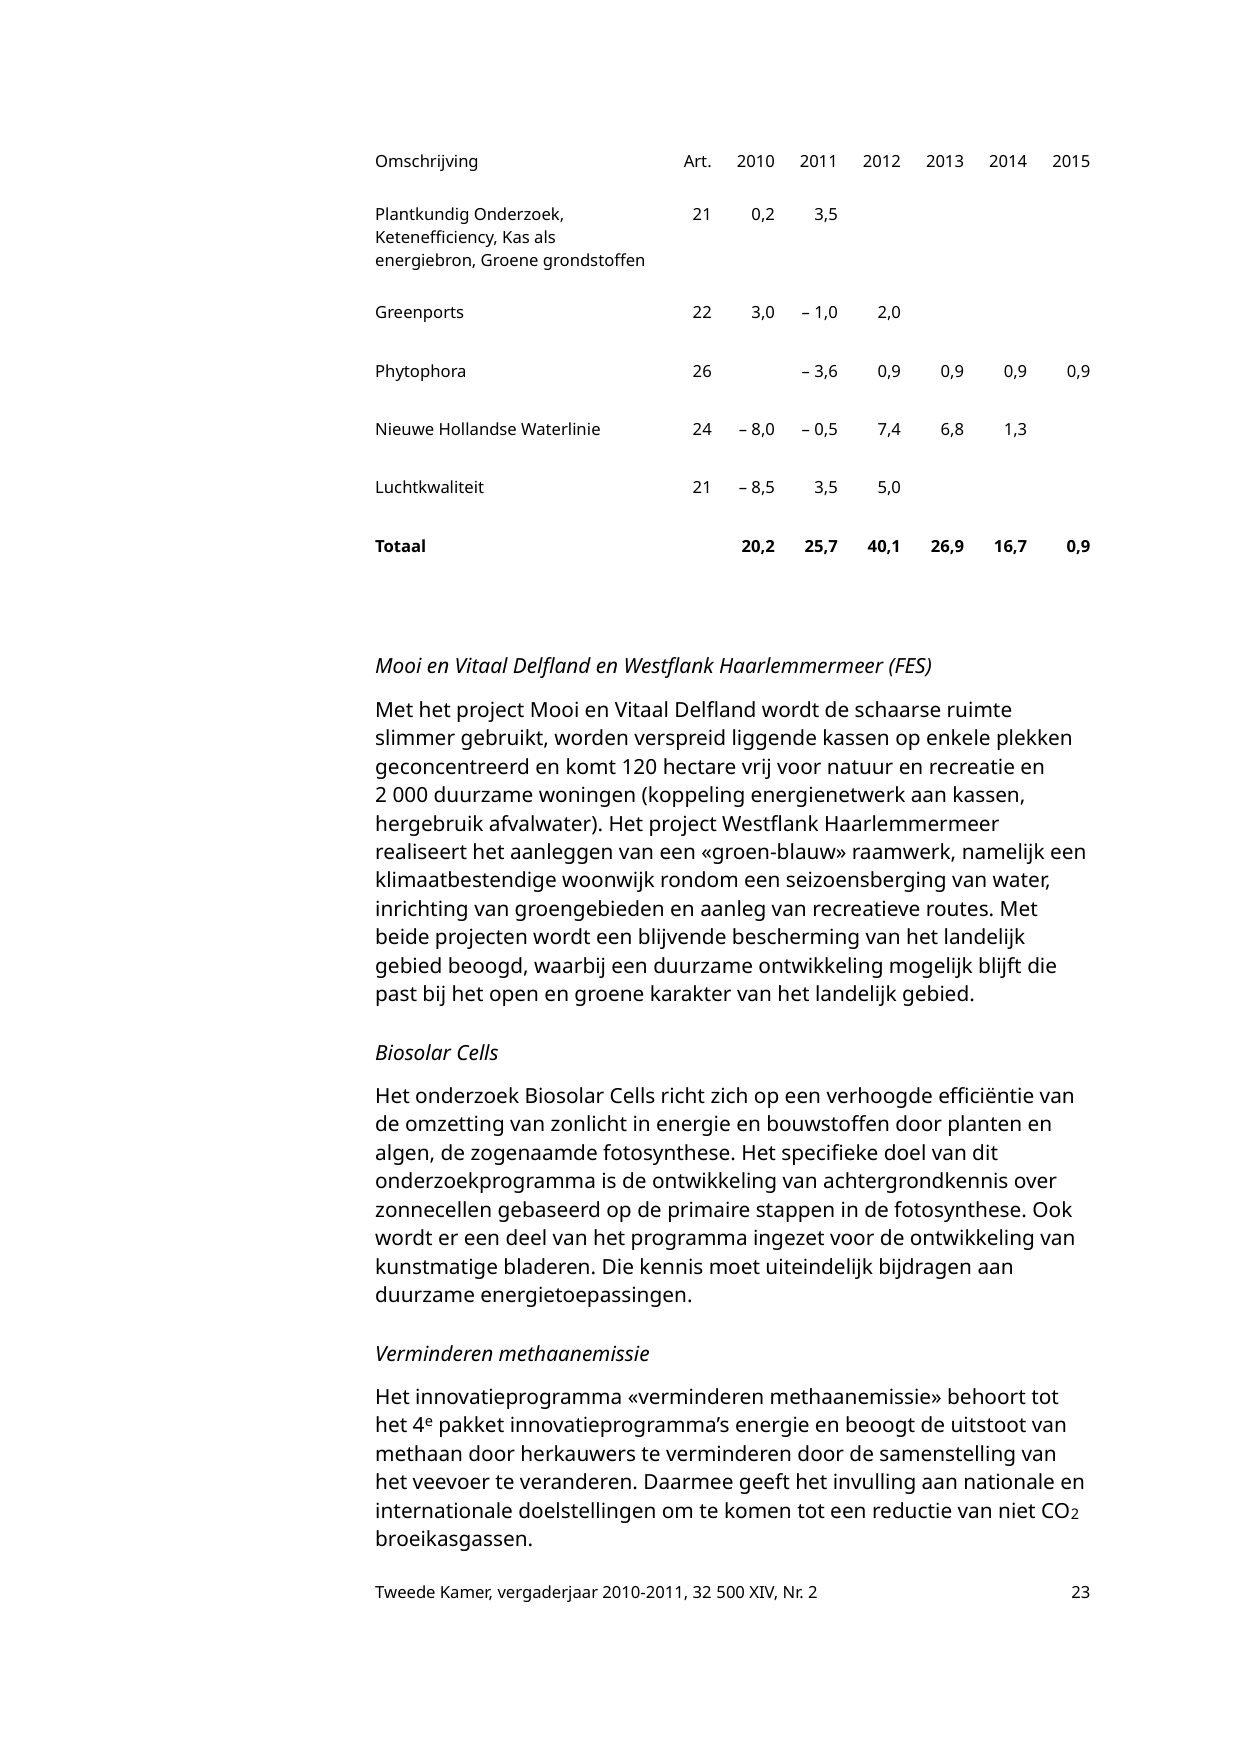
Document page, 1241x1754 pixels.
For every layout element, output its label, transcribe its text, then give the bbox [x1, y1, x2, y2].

table_header 2012 [838, 150, 901, 203]
table_cell [1027, 203, 1090, 301]
table_cell [1027, 301, 1090, 359]
table_cell 0,2 [711, 203, 774, 301]
table_cell [648, 535, 711, 593]
table_header Omschrijving [375, 150, 648, 203]
text Het onderzoek Biosolar Cells richt zich op een verhoogde efficiëntie van de omzetting van zonlicht in energie en bouwstoffen door planten en algen, de zogenaamde fotosynthese. Het specifieke doel van dit onderzoekprogramma is de ontwikkeling van achtergrondkennis over zonnecellen gebaseerd op de primaire stappen in de fotosynthese. Ook wordt er een deel van het programma ingezet voor de ontwikkeling van kunstmatige bladeren. Die kennis moet uiteindelijk bijdragen aan duurzame energietoepassingen. [375, 1081, 1090, 1309]
table_cell 22 [648, 301, 711, 359]
table_cell 21 [648, 203, 711, 301]
table_cell – 3,6 [775, 359, 838, 418]
table_cell – 8,0 [711, 418, 774, 476]
table_header 2015 [1027, 150, 1090, 203]
text Biosolar Cells [375, 1038, 1090, 1066]
text Verminderen methaanemissie [375, 1339, 1090, 1367]
table_cell 26 [648, 359, 711, 418]
text Het innovatieprogramma «verminderen methaanemissie» behoort tot het 4e pakket innovatieprogramma’s energie en beoogt de uitstoot van methaan door herkauwers te verminderen door de samenstelling van het veevoer te veranderen. Daarmee geeft het invulling aan nationale en internationale doelstellingen om te komen tot een reductie van niet CO2 broeikasgassen. [375, 1382, 1090, 1553]
table_cell 16,7 [964, 535, 1027, 593]
table_cell 24 [648, 418, 711, 476]
table_cell Greenports [375, 301, 648, 359]
table_cell [901, 203, 964, 301]
table_cell [964, 203, 1027, 301]
table_cell 0,9 [1027, 359, 1090, 418]
table_cell [711, 359, 774, 418]
table_cell 25,7 [775, 535, 838, 593]
table_cell 26,9 [901, 535, 964, 593]
table_cell 0,9 [901, 359, 964, 418]
text Met het project Mooi en Vitaal Delfland wordt de schaarse ruimte slimmer gebruikt, worden verspreid liggende kassen op enkele plekken geconcentreerd en komt 120 hectare vrij voor natuur en recreatie en 2 000 duurzame woningen (koppeling energienetwerk aan kassen, hergebruik afvalwater). Het project Westflank Haarlemmermeer realiseert het aanleggen van een «groen-blauw» raamwerk, namelijk een klimaatbestendige woonwijk rondom een seizoensberging van water, inrichting van groengebieden en aanleg van recreatieve routes. Met beide projecten wordt een blijvende bescherming van het landelijk gebied beoogd, waarbij een duurzame ontwikkeling mogelijk blijft die past bij het open en groene karakter van het landelijk gebied. [375, 695, 1090, 1008]
table_cell – 8,5 [711, 476, 774, 534]
table_cell [964, 301, 1027, 359]
table_cell 3,5 [775, 203, 838, 301]
table_cell 3,0 [711, 301, 774, 359]
table_header 2014 [964, 150, 1027, 203]
table_header Art. [648, 150, 711, 203]
table_cell [901, 301, 964, 359]
table_cell 1,3 [964, 418, 1027, 476]
table_cell 0,9 [964, 359, 1027, 418]
table_cell Phytophora [375, 359, 648, 418]
table_cell 40,1 [838, 535, 901, 593]
table_cell 5,0 [838, 476, 901, 534]
table_cell [901, 476, 964, 534]
table_cell 21 [648, 476, 711, 534]
table_cell [1027, 476, 1090, 534]
table_cell Plantkundig Onderzoek, Ketenefficiency, Kas als energiebron, Groene grondstoffen [375, 203, 648, 301]
table_header 2011 [775, 150, 838, 203]
table_cell 20,2 [711, 535, 774, 593]
table_cell 7,4 [838, 418, 901, 476]
table_header 2010 [711, 150, 774, 203]
table_cell 0,9 [838, 359, 901, 418]
table_cell [1027, 418, 1090, 476]
text Mooi en Vitaal Delfland en Westflank Haarlemmermeer (FES) [375, 651, 1090, 680]
table_cell [964, 476, 1027, 534]
table_cell 0,9 [1027, 535, 1090, 593]
table_cell Luchtkwaliteit [375, 476, 648, 534]
table_cell [838, 203, 901, 301]
table_cell – 0,5 [775, 418, 838, 476]
table_cell Totaal [375, 535, 648, 593]
table_cell 2,0 [838, 301, 901, 359]
table_cell – 1,0 [775, 301, 838, 359]
table_cell 6,8 [901, 418, 964, 476]
table_cell Nieuwe Hollandse Waterlinie [375, 418, 648, 476]
table_header 2013 [901, 150, 964, 203]
table_cell 3,5 [775, 476, 838, 534]
